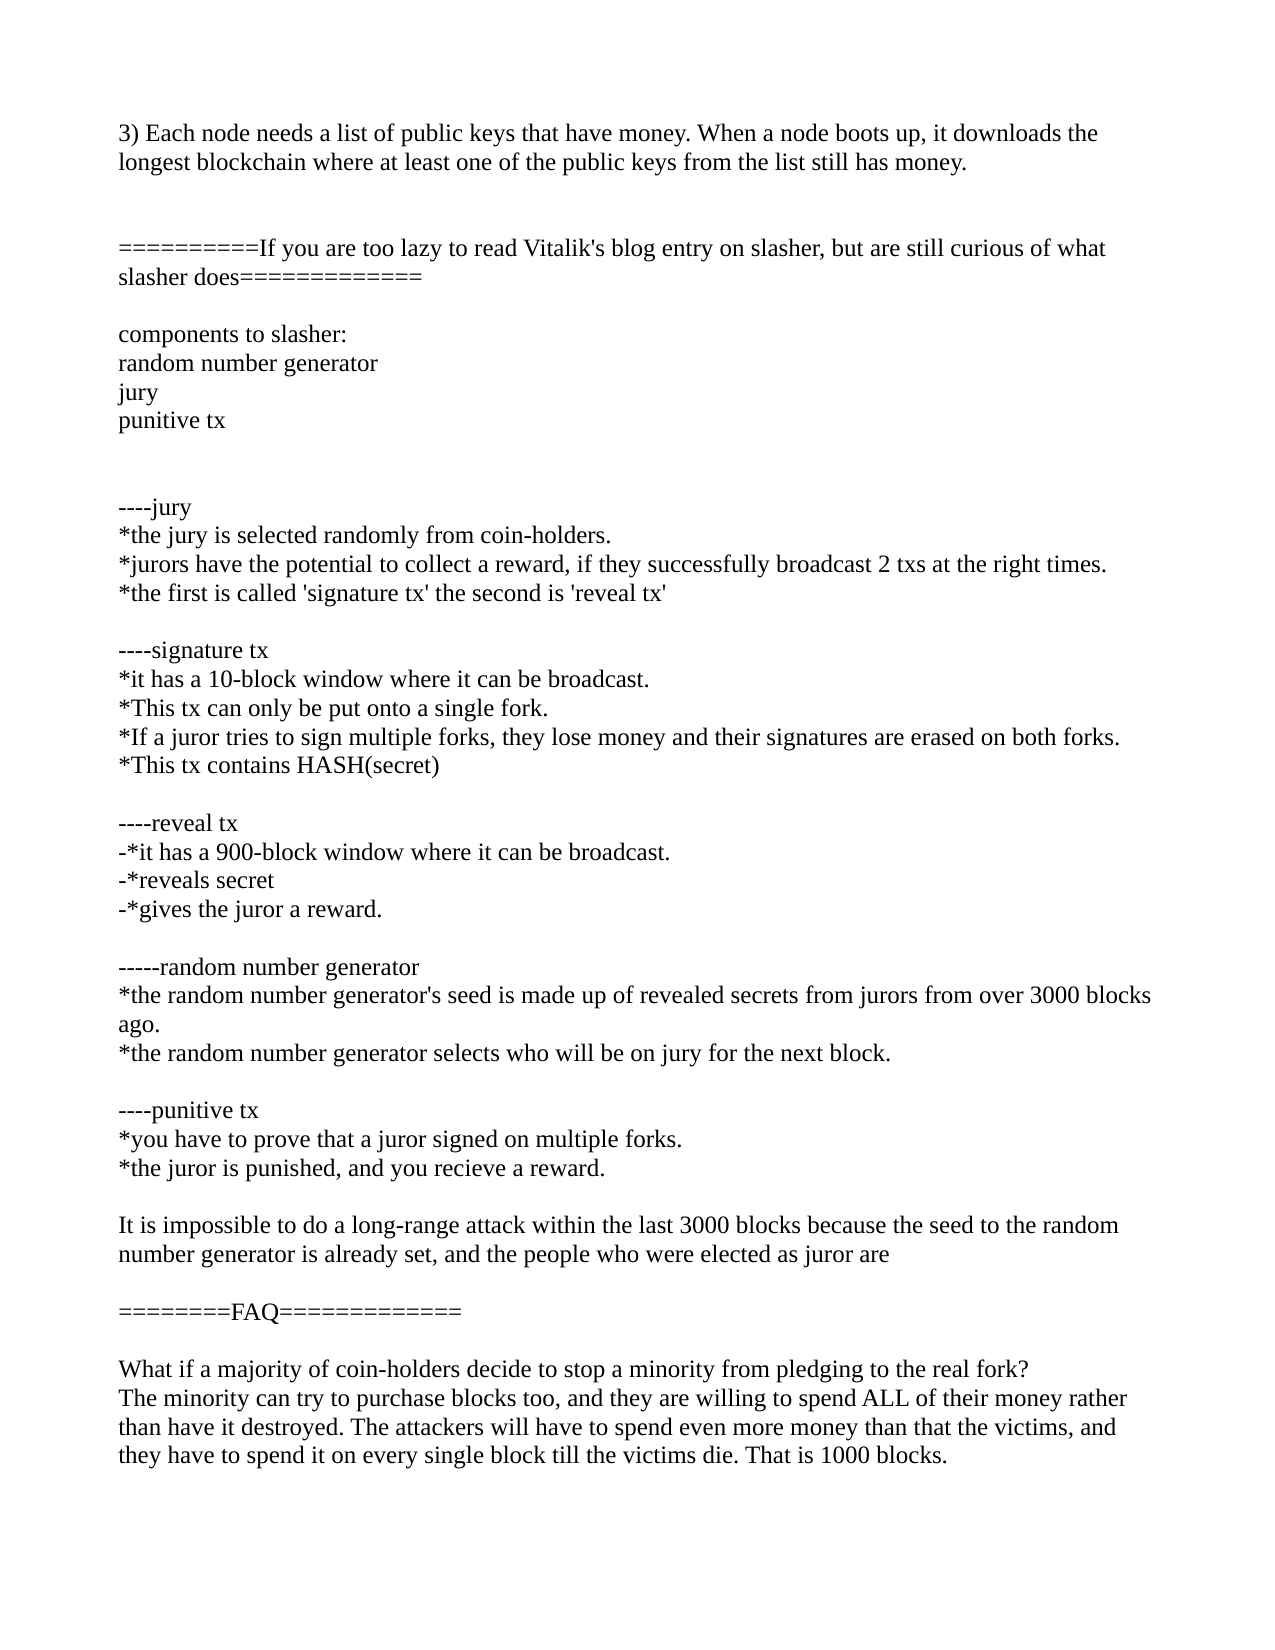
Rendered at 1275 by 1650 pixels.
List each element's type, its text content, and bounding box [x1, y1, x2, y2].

text punitive tx [118, 406, 1157, 434]
text The minority can try to purchase blocks too, and they are willing to spend ALL of their money rather than have it destroyed. The attackers will have to spend even more money than that the victims, and they have to spend it on every single block till the victims die. That is 1000 blocks. [118, 1383, 1157, 1469]
text -----random number generator [118, 952, 1157, 981]
text *the random number generator selects who will be on jury for the next block. [118, 1038, 1157, 1067]
text *the jury is selected randomly from coin-holders. [118, 521, 1157, 549]
text jury [118, 377, 1157, 406]
text *jurors have the potential to collect a reward, if they successfully broadcast 2 txs at the right times. [118, 549, 1157, 578]
text What if a majority of coin-holders decide to stop a minority from pledging to the real fork? [118, 1354, 1157, 1383]
text components to slasher: [118, 319, 1157, 348]
text ----jury [118, 492, 1157, 521]
text ----reveal tx [118, 808, 1157, 837]
text *you have to prove that a juror signed on multiple forks. [118, 1124, 1157, 1153]
text ==========If you are too lazy to read Vitalik's blog entry on slasher, but are still curious of what slasher does============= [118, 233, 1157, 291]
text *the juror is punished, and you recieve a reward. [118, 1153, 1157, 1182]
text -*it has a 900-block window where it can be broadcast. [118, 837, 1157, 866]
text It is impossible to do a long-range attack within the last 3000 blocks because the seed to the random number generator is already set, and the people who were elected as juror are [118, 1211, 1157, 1268]
text *it has a 10-block window where it can be broadcast. [118, 664, 1157, 693]
text ----punitive tx [118, 1096, 1157, 1124]
text *the random number generator's seed is made up of revealed secrets from jurors from over 3000 blocks ago. [118, 981, 1157, 1038]
text random number generator [118, 348, 1157, 377]
text *If a juror tries to sign multiple forks, they lose money and their signatures are erased on both forks. [118, 722, 1157, 751]
text *the first is called 'signature tx' the second is 'reveal tx' [118, 578, 1157, 607]
text *This tx can only be put onto a single fork. [118, 693, 1157, 722]
text 3) Each node needs a list of public keys that have money. When a node boots up, it downloads the longest blockchain where at least one of the public keys from the list still has money. [118, 118, 1157, 176]
text -*gives the juror a reward. [118, 894, 1157, 923]
text *This tx contains HASH(secret) [118, 751, 1157, 779]
text -*reveals secret [118, 866, 1157, 894]
text ----signature tx [118, 636, 1157, 664]
text ========FAQ============= [118, 1297, 1157, 1326]
